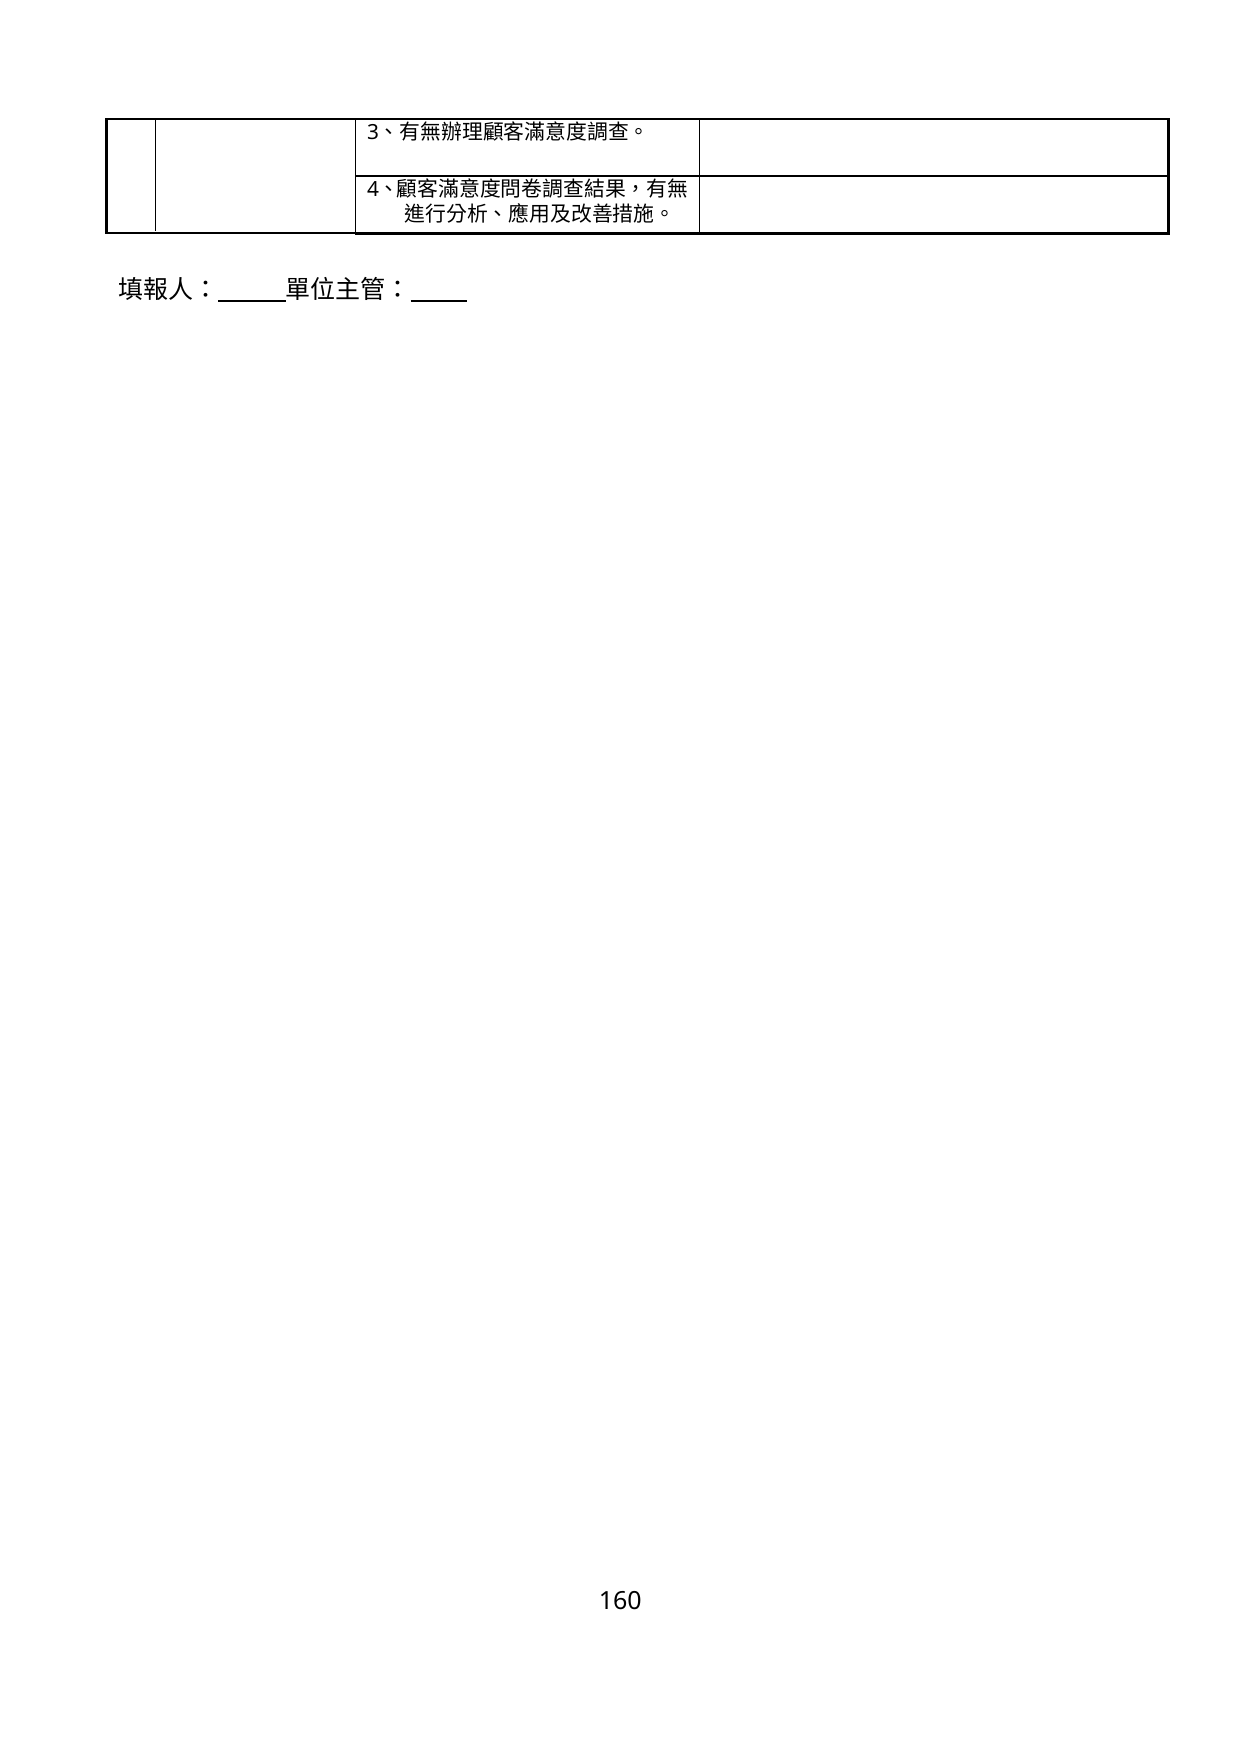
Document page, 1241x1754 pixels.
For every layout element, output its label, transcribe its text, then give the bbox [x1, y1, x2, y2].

table_cell 3、有無辦理顧客滿意度調查。 [356, 120, 699, 175]
text 填報人： 單位主管： [118, 269, 1122, 306]
table_cell [700, 177, 1167, 232]
table_cell [700, 120, 1167, 175]
table_cell [156, 120, 355, 232]
table_cell 4、顧客滿意度問卷調查結果，有無進行分析、應用及改善措施。 [356, 177, 699, 232]
table_cell [108, 120, 156, 232]
